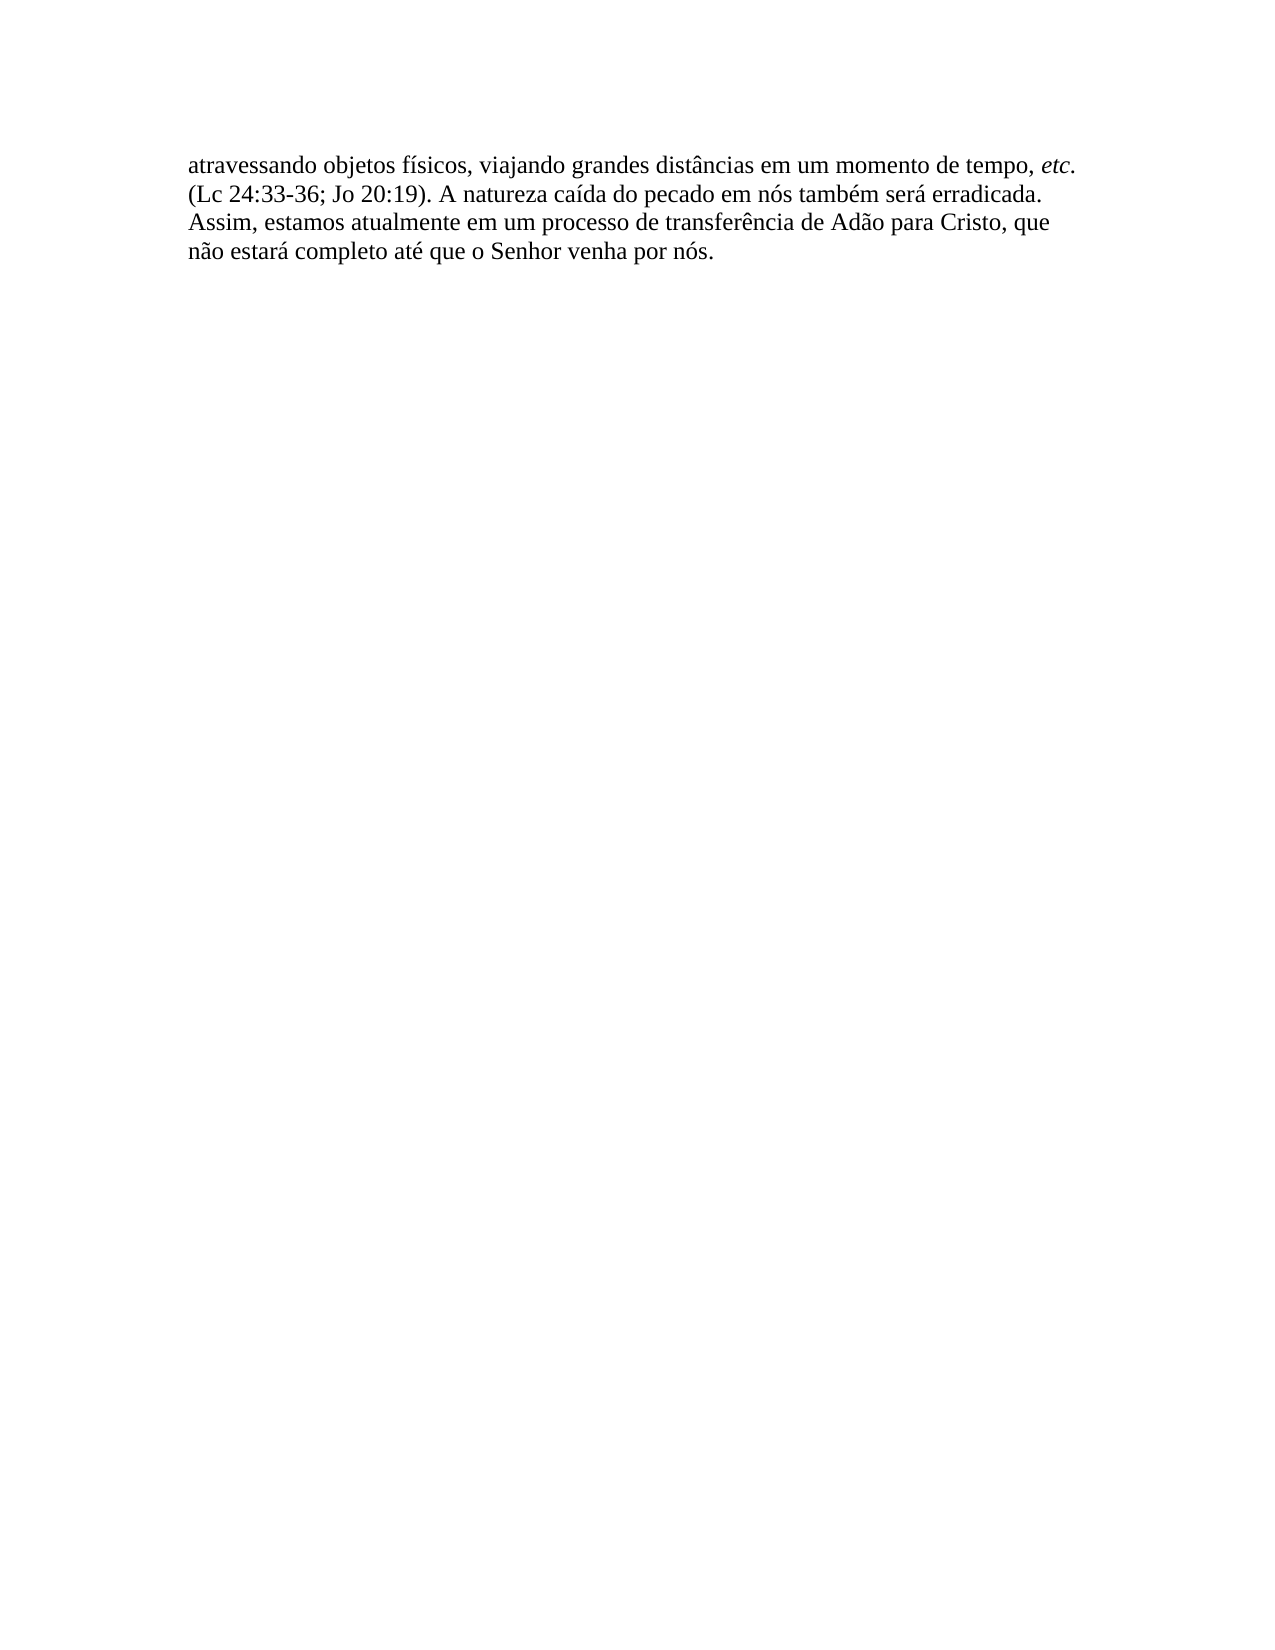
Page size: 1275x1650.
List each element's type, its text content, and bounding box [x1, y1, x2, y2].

text atravessando objetos físicos, viajando grandes distâncias em um momento de tempo, etc. (Lc 24:33-36; Jo 20:19). A natureza caída do pecado em nós também será erradicada. Assim, estamos atualmente em um processo de transferência de Adão para Cristo, que não estará completo até que o Senhor venha por nós. [188, 150, 1087, 265]
